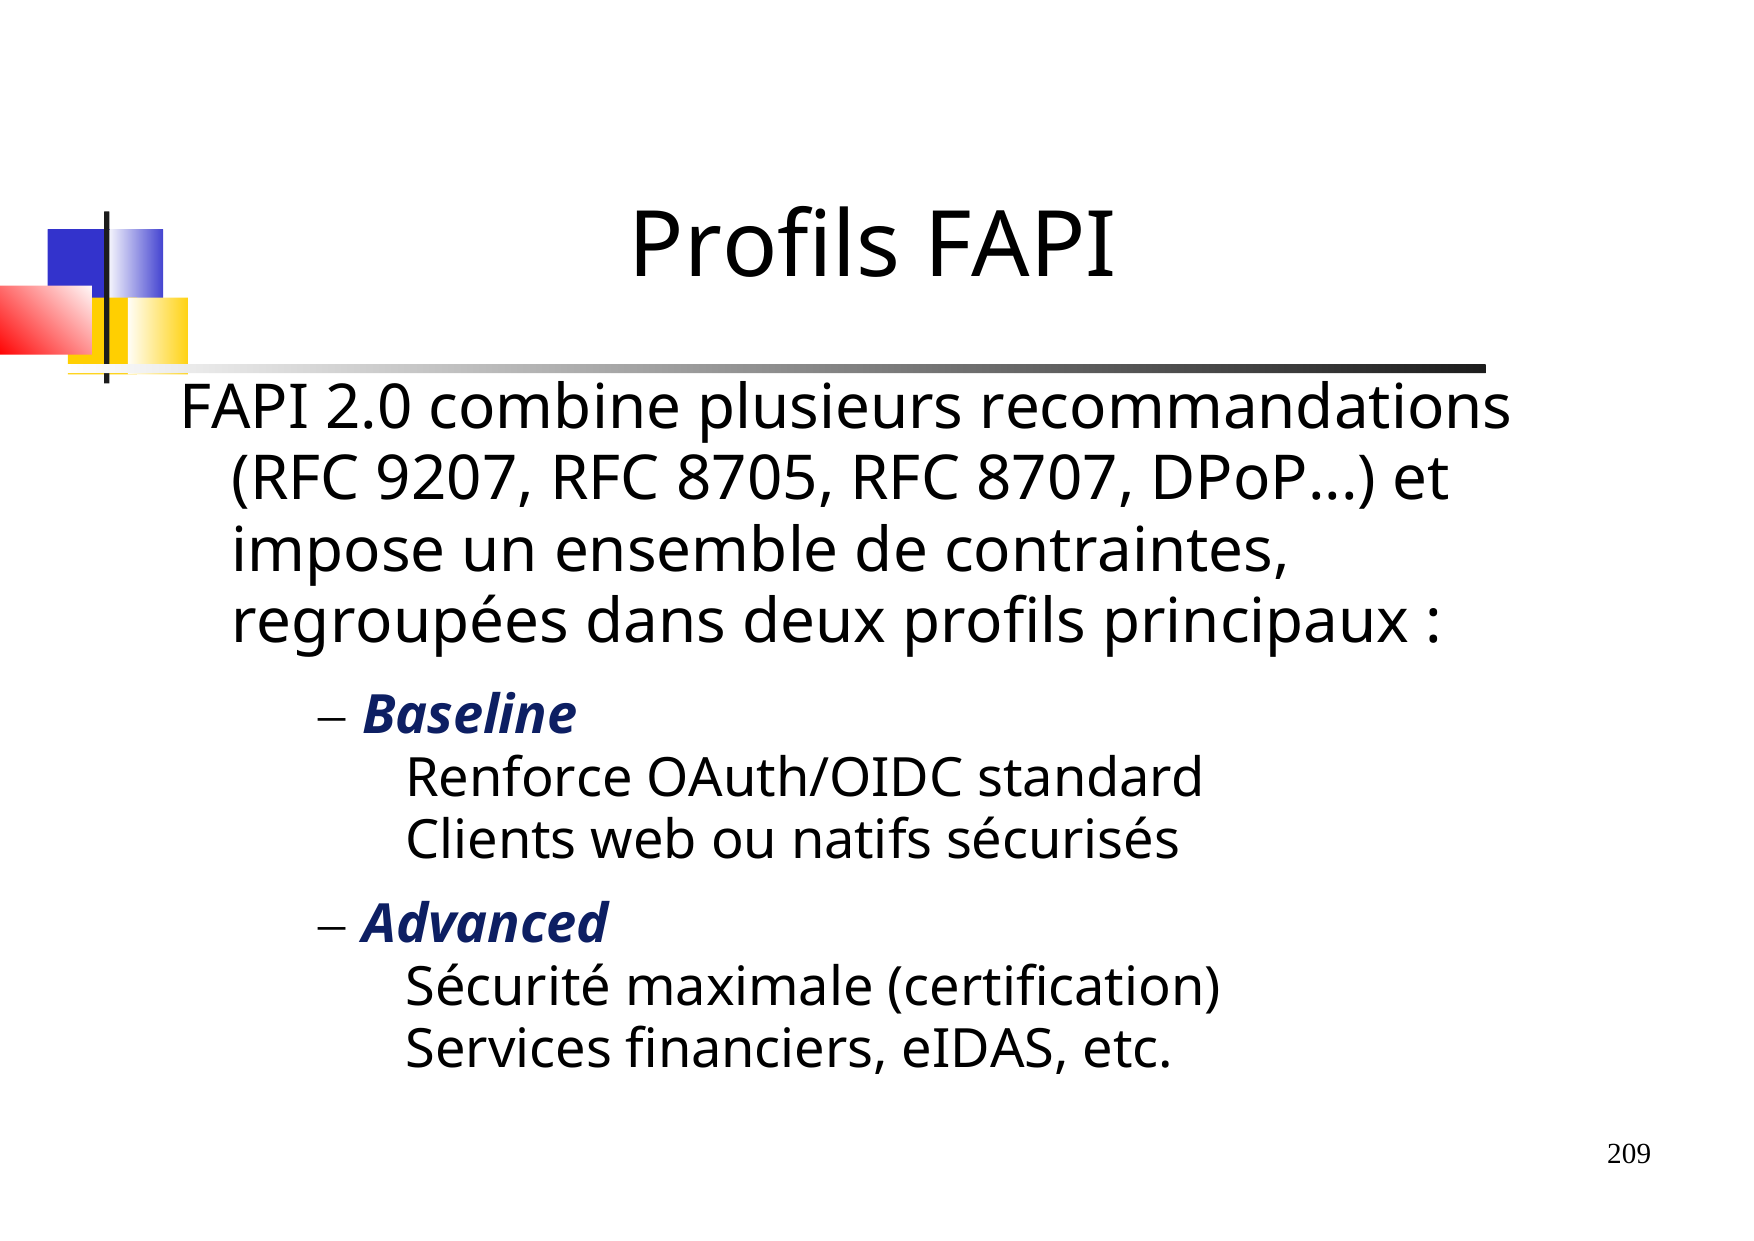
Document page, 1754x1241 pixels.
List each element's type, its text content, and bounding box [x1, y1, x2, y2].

list FAPI 2.0 combine plusieurs recommandations (RFC 9207, RFC 8705, RFC 8707, DPoP...) et impose un ensemble de contraintes, regroupées dans deux profils principaux : Baseline Renforce OAuth/OIDC standard Clients web ou natifs sécurisés Advanced Sécurité maximale (certification) Services financiers, eIDAS, etc. [179, 371, 1567, 1091]
title Profils FAPI [179, 139, 1567, 351]
